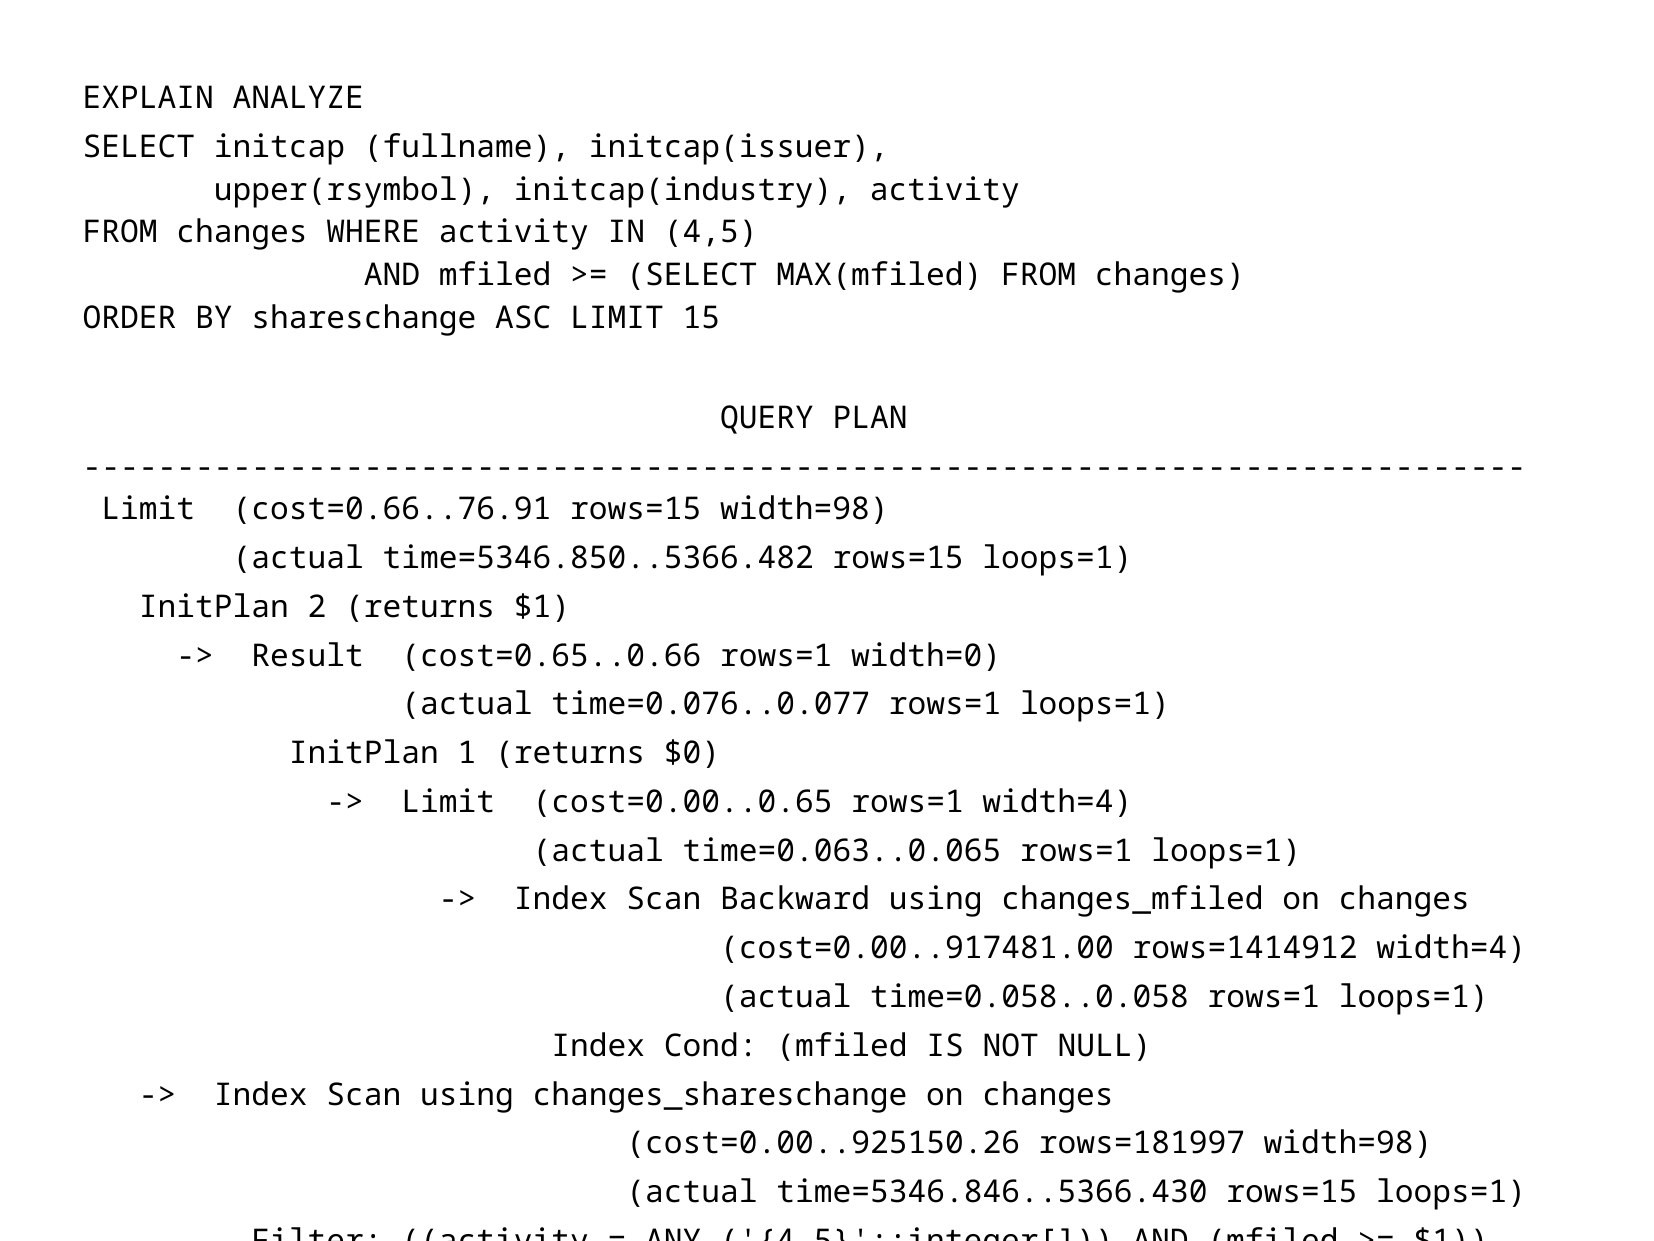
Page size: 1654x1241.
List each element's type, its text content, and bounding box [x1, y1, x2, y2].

list EXPLAIN ANALYZE SELECT initcap (fullname), initcap(issuer), upper(rsymbol), initcap(industry), activity FROM changes WHERE activity IN (4,5) AND mfiled >= (SELECT MAX(mfiled) FROM changes) ORDER BY shareschange ASC LIMIT 15 QUERY PLAN ----------------------------------------------------------------------------- Limit (cost=0.66..76.91 rows=15 width=98) (actual time=5346.850..5366.482 rows=15 loops=1) InitPlan 2 (returns $1) -> Result (cost=0.65..0.66 rows=1 width=0) (actual time=0.076..0.077 rows=1 loops=1) InitPlan 1 (returns $0) -> Limit (cost=0.00..0.65 rows=1 width=4) (actual time=0.063..0.065 rows=1 loops=1) -> Index Scan Backward using changes_mfiled on changes (cost=0.00..917481.00 rows=1414912 width=4) (actual time=0.058..0.058 rows=1 loops=1) Index Cond: (mfiled IS NOT NULL) -> Index Scan using changes_shareschange on changes (cost=0.00..925150.26 rows=181997 width=98) (actual time=5346.846..5366.430 rows=15 loops=1) Filter: ((activity = ANY ('{4,5}'::integer[])) AND (mfiled >= $1)) Total runtime: 5366.578 ms [82, 75, 1538, 1186]
